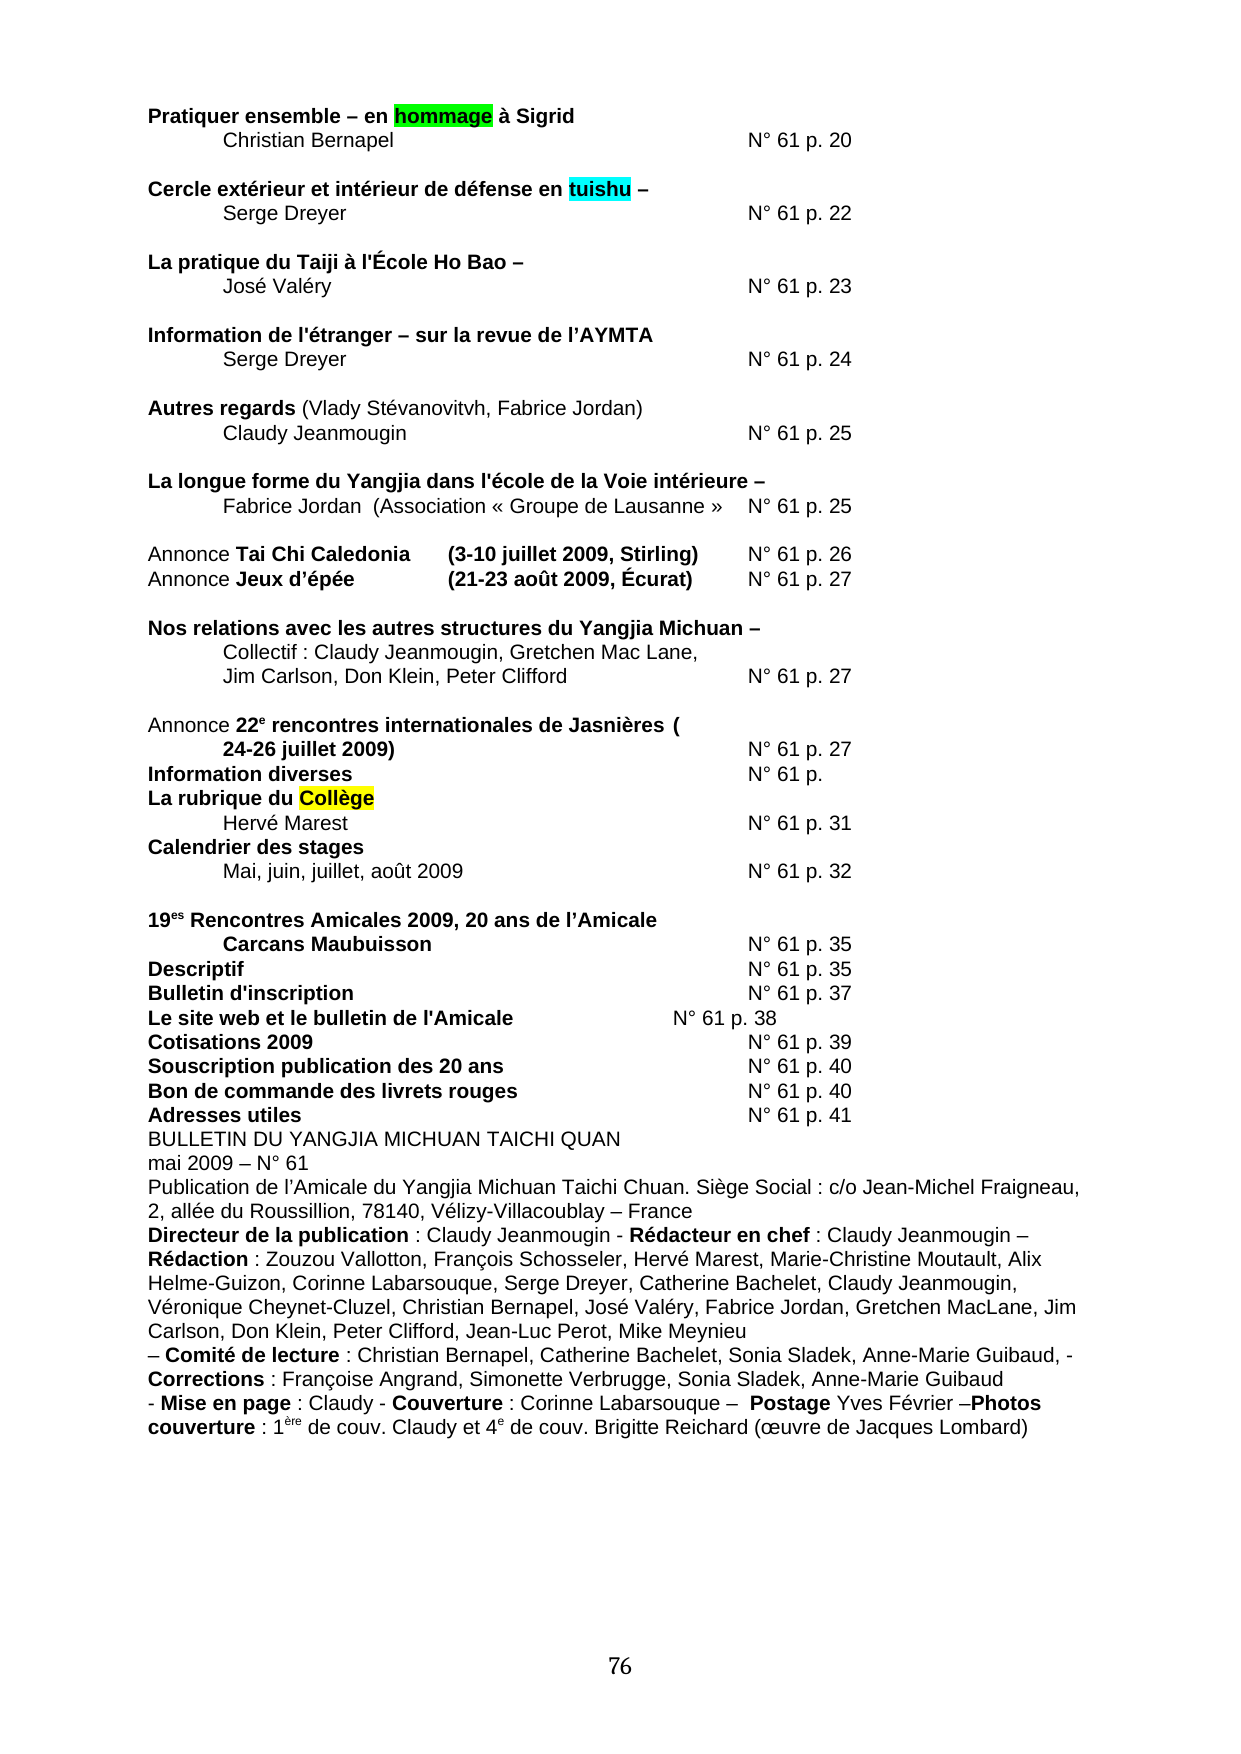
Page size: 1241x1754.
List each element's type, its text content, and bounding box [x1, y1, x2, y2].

subtitle 24-26 juillet 2009) N° 61 p. 27 [148, 737, 1093, 761]
subtitle Carcans Maubuisson N° 61 p. 35 [148, 932, 1093, 956]
text - Mise en page : Claudy - Couverture : Corinne Labarsouque – Postage Yves Février –Photos couverture : 1ère de couv. Claudy et 4e de couv. Brigitte Reichard (œuvre de Jacques Lombard) [148, 1391, 1093, 1438]
subtitle Mai, juin, juillet, août 2009 N° 61 p. 32 [148, 859, 1093, 883]
subtitle Fabrice Jordan (Association « Groupe de Lausanne » N° 61 p. 25 [148, 493, 1093, 517]
subtitle La rubrique du Collège [148, 786, 1093, 810]
subtitle Christian Bernapel N° 61 p. 20 [148, 128, 1093, 152]
subtitle Information de l'étranger – sur la revue de l’AYMTA [148, 323, 1093, 347]
text Publication de l’Amicale du Yangjia Michuan Taichi Chuan. Siège Social : c/o Jean-Michel Fraigneau, [148, 1175, 1093, 1199]
subtitle Descriptif N° 61 p. 35 [148, 957, 1093, 981]
subtitle Cercle extérieur et intérieur de défense en tuishu – [148, 177, 1093, 201]
subtitle Jim Carlson, Don Klein, Peter Clifford N° 61 p. 27 [148, 664, 1093, 688]
subtitle La longue forme du Yangjia dans l'école de la Voie intérieure – [148, 469, 1093, 493]
subtitle Collectif : Claudy Jeanmougin, Gretchen Mac Lane, [148, 640, 1093, 664]
subtitle 19es Rencontres Amicales 2009, 20 ans de l’Amicale [148, 908, 1093, 932]
subtitle Serge Dreyer N° 61 p. 24 [148, 347, 1093, 371]
subtitle Calendrier des stages [148, 835, 1093, 859]
subtitle Annonce Jeux d’épée (21-23 août 2009, Écurat) N° 61 p. 27 [148, 567, 1093, 591]
text – Comité de lecture : Christian Bernapel, Catherine Bachelet, Sonia Sladek, Anne-Marie Guibaud, - Corrections : Françoise Angrand, Simonette Verbrugge, Sonia Sladek, Anne-Marie Guibaud [148, 1343, 1093, 1391]
subtitle Le site web et le bulletin de l'Amicale N° 61 p. 38 [148, 1005, 1093, 1029]
subtitle Annonce Tai Chi Caledonia (3-10 juillet 2009, Stirling) N° 61 p. 26 [148, 542, 1093, 566]
subtitle Claudy Jeanmougin N° 61 p. 25 [148, 420, 1093, 444]
subtitle La pratique du Taiji à l'École Ho Bao – [148, 250, 1093, 274]
subtitle Serge Dreyer N° 61 p. 22 [148, 201, 1093, 225]
subtitle Cotisations 2009 N° 61 p. 39 [148, 1030, 1093, 1054]
subtitle Bulletin d'inscription N° 61 p. 37 [148, 981, 1093, 1005]
subtitle Autres regards (Vlady Stévanovitvh, Fabrice Jordan) [148, 396, 1093, 420]
subtitle Annonce 22e rencontres internationales de Jasnières ( [148, 713, 1093, 737]
subtitle Pratiquer ensemble – en hommage à Sigrid [148, 103, 1093, 127]
text 2, allée du Roussillion, 78140, Vélizy-Villacoublay – France [148, 1199, 1093, 1223]
subtitle Adresses utiles N° 61 p. 41 [148, 1103, 1093, 1127]
subtitle Bon de commande des livrets rouges N° 61 p. 40 [148, 1078, 1093, 1102]
subtitle Nos relations avec les autres structures du Yangjia Michuan – [148, 615, 1093, 639]
subtitle Hervé Marest N° 61 p. 31 [148, 810, 1093, 834]
text BULLETIN DU YANGJIA MICHUAN TAICHI QUAN [148, 1127, 1093, 1151]
text mai 2009 – N° 61 [148, 1151, 1093, 1175]
text Directeur de la publication : Claudy Jeanmougin - Rédacteur en chef : Claudy Jeanmougin – Rédaction : Zouzou Vallotton, François Schosseler, Hervé Marest, Marie-Christine Moutault, Alix Helme-Guizon, Corinne Labarsouque, Serge Dreyer, Catherine Bachelet, Claudy Jeanmougin, Véronique Cheynet-Cluzel, Christian Bernapel, José Valéry, Fabrice Jordan, Gretchen MacLane, Jim Carlson, Don Klein, Peter Clifford, Jean-Luc Perot, Mike Meynieu [148, 1223, 1093, 1343]
subtitle Information diverses N° 61 p. [148, 762, 1093, 786]
subtitle Souscription publication des 20 ans N° 61 p. 40 [148, 1054, 1093, 1078]
subtitle José Valéry N° 61 p. 23 [148, 274, 1093, 298]
